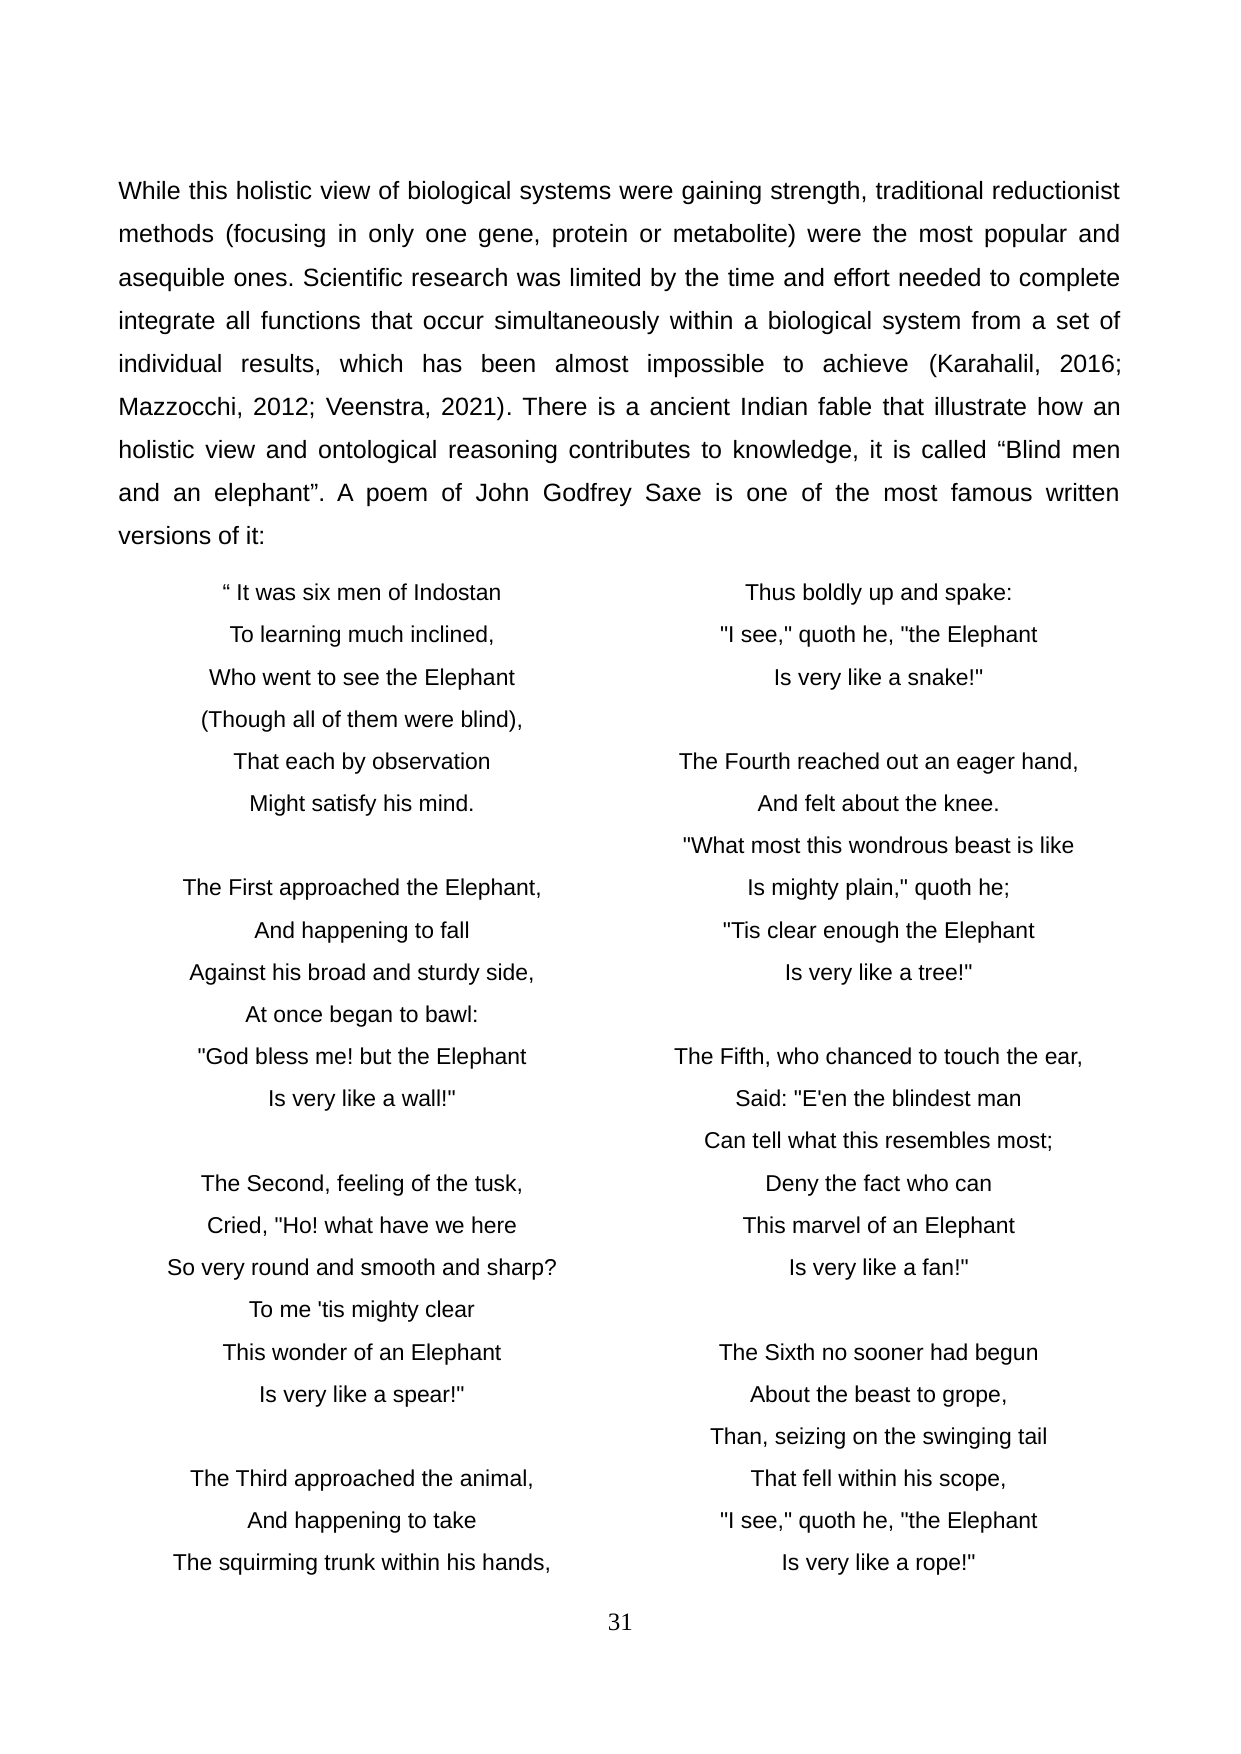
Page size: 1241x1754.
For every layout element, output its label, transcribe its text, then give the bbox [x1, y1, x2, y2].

text This wonder of an Elephant [118, 1338, 605, 1365]
text Cried, "Ho! what have we here [118, 1212, 605, 1238]
text "What most this wondrous beast is like [635, 832, 1122, 858]
text The Fifth, who chanced to touch the ear, [635, 1043, 1122, 1069]
text At once began to bawl: [118, 1001, 605, 1027]
text So very round and smooth and sharp? [118, 1254, 605, 1280]
text Is very like a tree!" [635, 959, 1122, 985]
text Thus boldly up and spake: [635, 579, 1122, 605]
text The squirming trunk within his hands, [118, 1549, 605, 1576]
text "Tis clear enough the Elephant [635, 917, 1122, 943]
text Might satisfy his mind. [118, 790, 605, 816]
text The First approached the Elephant, [118, 874, 605, 901]
text While this holistic view of biological systems were gaining strength, traditional reductionist methods (focusing in only one gene, protein or metabolite) were the most popular and asequible ones. Scientific research was limited by the time and effort needed to complete integrate all functions that occur simultaneously within a biological system from a set of individual results, which has been almost impossible to achieve (Karahalil, 2016; Mazzocchi, 2012; Veenstra, 2021)⁠. There is a ancient Indian fable that illustrate how an holistic view and ontological reasoning contributes to knowledge, it is called “Blind men and an elephant”. A poem of John Godfrey Saxe is one of the most famous written versions of it: [118, 176, 1122, 550]
text Is very like a rope!" [635, 1549, 1122, 1576]
text "I see," quoth he, "the Elephant [635, 1507, 1122, 1533]
text Is very like a wall!" [118, 1085, 605, 1112]
text Is mighty plain," quoth he; [635, 874, 1122, 901]
text Than, seizing on the swinging tail [635, 1423, 1122, 1449]
text To learning much inclined, [118, 621, 605, 648]
text And happening to fall [118, 917, 605, 943]
text The Second, feeling of the tusk, [118, 1170, 605, 1196]
text “ It was six men of Indostan [118, 579, 605, 605]
text That each by observation [118, 748, 605, 774]
text To me 'tis mighty clear [118, 1296, 605, 1323]
text "I see," quoth he, "the Elephant [635, 621, 1122, 648]
text Is very like a snake!" [635, 663, 1122, 690]
text The Third approached the animal, [118, 1465, 605, 1491]
text And happening to take [118, 1507, 605, 1533]
text "God bless me! but the Elephant [118, 1043, 605, 1069]
text Deny the fact who can [635, 1170, 1122, 1196]
text About the beast to grope, [635, 1381, 1122, 1407]
text Said: "E'en the blindest man [635, 1085, 1122, 1112]
text Is very like a spear!" [118, 1381, 605, 1407]
text And felt about the knee. [635, 790, 1122, 816]
text This marvel of an Elephant [635, 1212, 1122, 1238]
text The Sixth no sooner had begun [635, 1338, 1122, 1365]
text That fell within his scope, [635, 1465, 1122, 1491]
text The Fourth reached out an eager hand, [635, 748, 1122, 774]
text Can tell what this resembles most; [635, 1127, 1122, 1154]
text Is very like a fan!" [635, 1254, 1122, 1280]
text Against his broad and sturdy side, [118, 959, 605, 985]
text (Though all of them were blind), [118, 706, 605, 732]
text Who went to see the Elephant [118, 663, 605, 690]
